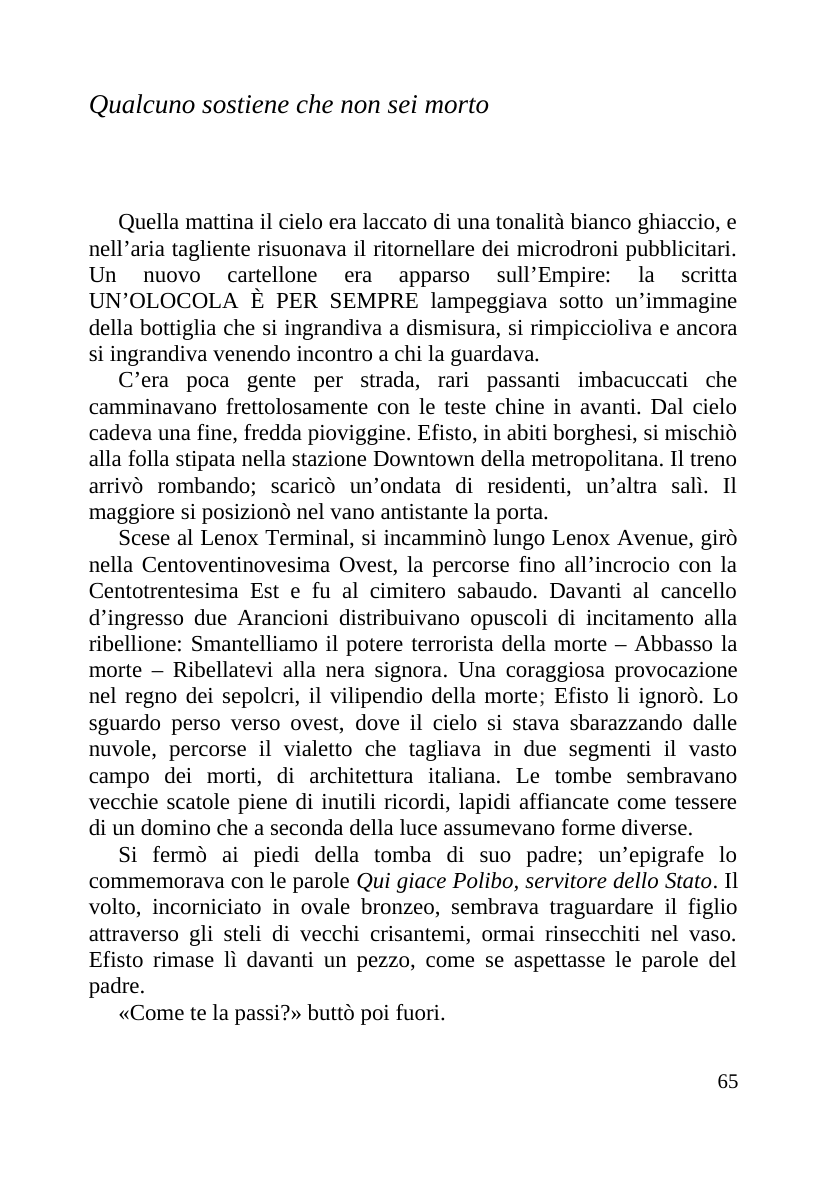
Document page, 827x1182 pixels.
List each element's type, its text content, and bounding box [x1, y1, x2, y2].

text C’era poca gente per strada, rari passanti imbacuccati che camminavano frettolosamente con le teste chine in avanti. Dal cielo cadeva una fine, fredda pioviggine. Efisto, in abiti borghesi, si mischiò alla folla stipata nella stazione Downtown della metropolitana. Il treno arrivò rombando; scaricò un’ondata di residenti, un’altra salì. Il maggiore si posizionò nel vano antistante la porta. [88, 366, 738, 524]
text Si fermò ai piedi della tomba di suo padre; un’epigrafe lo commemorava con le parole Qui giace Polibo, servitore dello Stato. Il volto, incorniciato in ovale bronzeo, sembrava traguardare il figlio attraverso gli steli di vecchi crisantemi, ormai rinsecchiti nel vaso. Efisto rimase lì davanti un pezzo, come se aspettasse le parole del padre. [88, 841, 738, 999]
text «Come te la passi?» buttò poi fuori. [88, 999, 738, 1025]
text Qualcuno sostiene che non sei morto [88, 88, 738, 120]
text Scese al Lenox Terminal, si incamminò lungo Lenox Avenue, girò nella Centoventinovesima Ovest, la percorse fino all’incrocio con la Centotrentesima Est e fu al cimitero sabaudo. Davanti al cancello d’ingresso due Arancioni distribuivano opuscoli di incitamento alla ribellione: Smantelliamo il potere terrorista della morte – Abbasso la morte – Ribellatevi alla nera signora. Una coraggiosa provocazione nel regno dei sepolcri, il vilipendio della morte; Efisto li ignorò. Lo sguardo perso verso ovest, dove il cielo si stava sbarazzando dalle nuvole, percorse il vialetto che tagliava in due segmenti il vasto campo dei morti, di architettura italiana. Le tombe sembravano vecchie scatole piene di inutili ricordi, lapidi affiancate come tessere di un domino che a seconda della luce assumevano forme diverse. [88, 524, 738, 841]
text Quella mattina il cielo era laccato di una tonalità bianco ghiaccio, e nell’aria tagliente risuonava il ritornellare dei microdroni pubblicitari. Un nuovo cartellone era apparso sull’Empire: la scritta UN’OLOCOLA È PER SEMPRE lampeggiava sotto un’immagine della bottiglia che si ingrandiva a dismisura, si rimpiccioliva e ancora si ingrandiva venendo incontro a chi la guardava. [88, 208, 738, 366]
